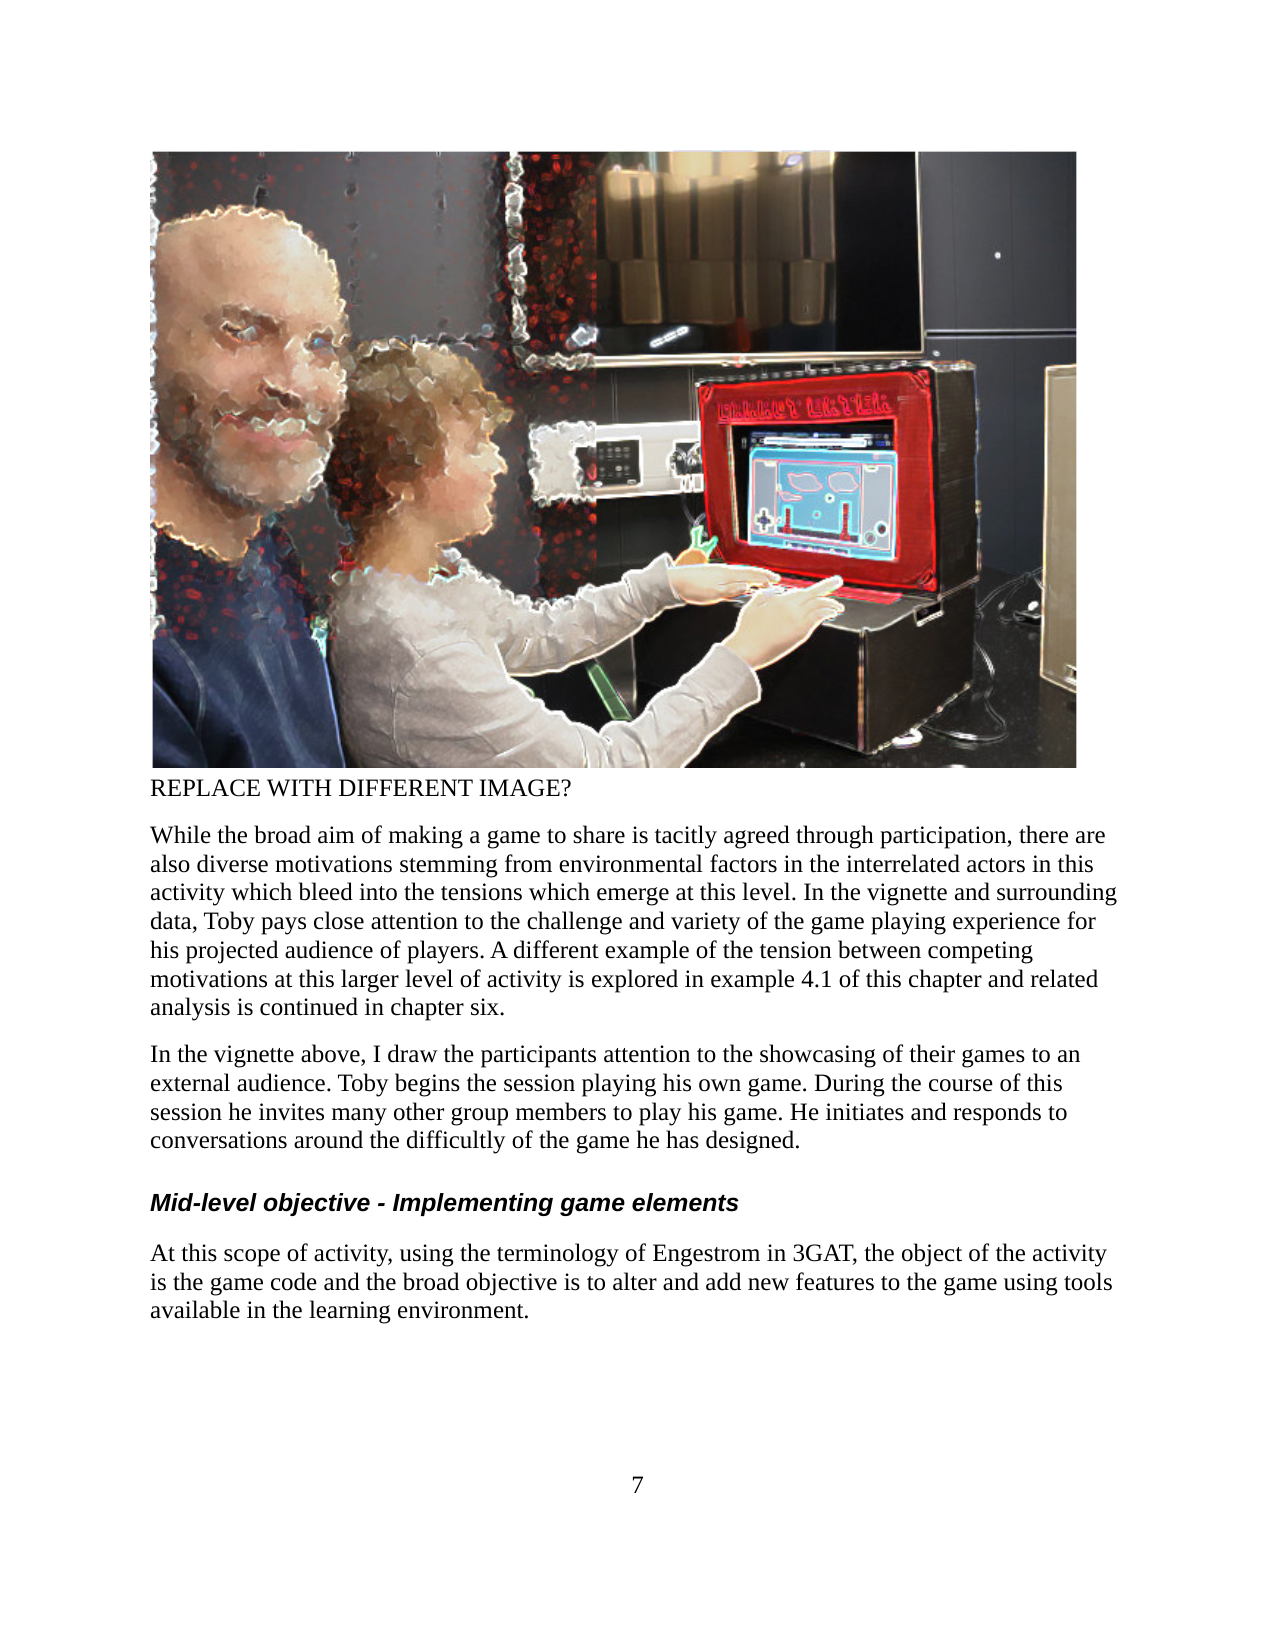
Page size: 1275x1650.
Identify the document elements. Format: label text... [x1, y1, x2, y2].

text While the broad aim of making a game to share is tacitly agreed through participation, there are also diverse motivations stemming from environmental factors in the interrelated actors in this activity which bleed into the tensions which emerge at this level. In the vignette and surrounding data, Toby pays close attention to the challenge and variety of the game playing experience for his projected audience of players. A different example of the tension between competing motivations at this larger level of activity is explored in example 4.1 of this chapter and related analysis is continued in chapter six. [150, 820, 1125, 1021]
text REPLACE WITH DIFFERENT IMAGE? [150, 768, 1125, 802]
text In the vignette above, I draw the participants attention to the showcasing of their games to an external audience. Toby begins the session playing his own game. During the course of this session he invites many other group members to play his game. He initiates and responds to conversations around the difficultly of the game he has designed. [150, 1039, 1125, 1154]
subtitle Mid-level objective - Implementing game elements [150, 1188, 1125, 1217]
picture [150, 150, 1077, 768]
text At this scope of activity, using the terminology of Engestrom in 3GAT, the object of the activity is the game code and the broad objective is to alter and add new features to the game using tools available in the learning environment. [150, 1238, 1125, 1324]
